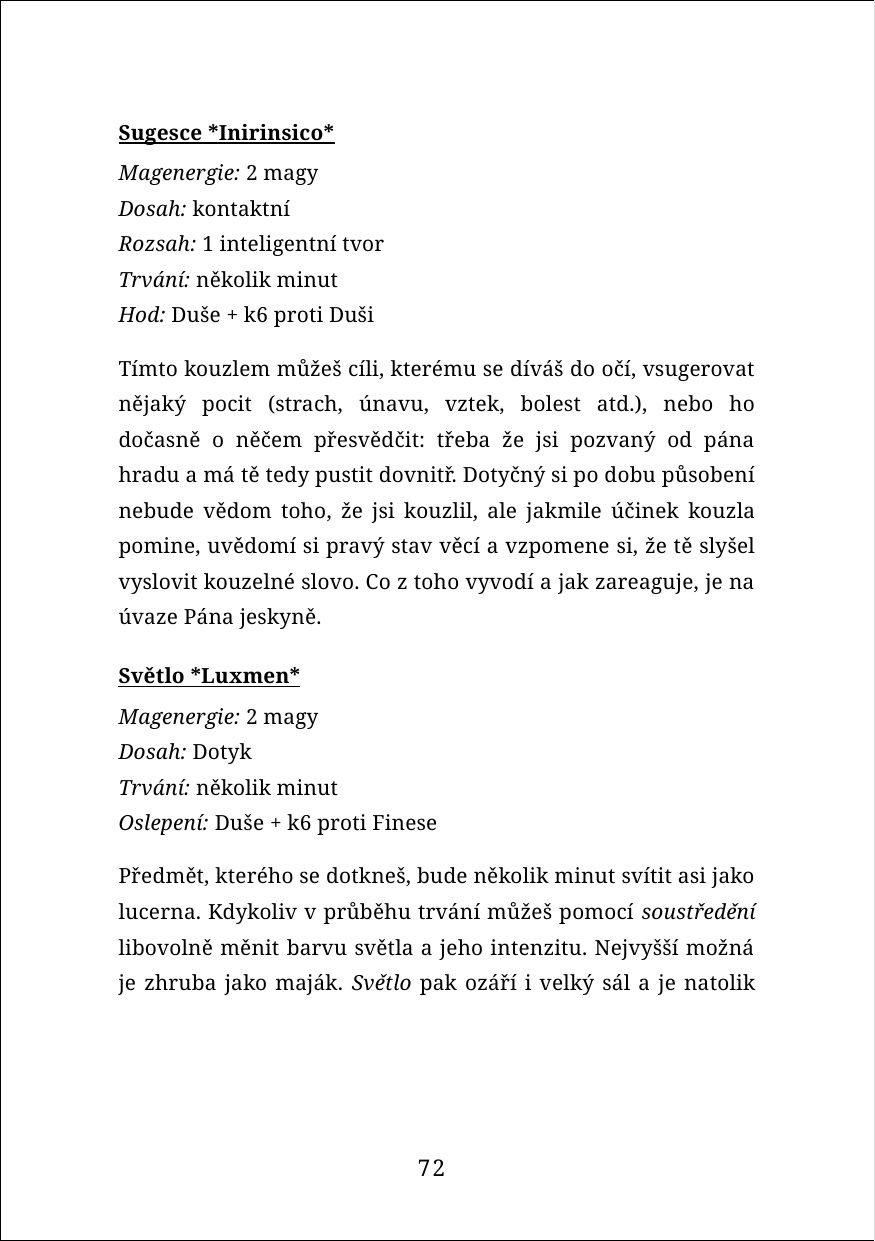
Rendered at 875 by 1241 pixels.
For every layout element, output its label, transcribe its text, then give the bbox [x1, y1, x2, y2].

subtitle Sugesce *Inirinsico* [118, 118, 756, 147]
text Tímto kouzlem můžeš cíli, kterému se díváš do očí, vsugerovat nějaký pocit (strach, únavu, vztek, bolest atd.), nebo ho dočasně o něčem přesvědčit: třeba že jsi pozvaný od pána hradu a má tě tedy pustit dovnitř. Dotyčný si po dobu působení nebude vědom toho, že jsi kouzlil, ale jakmile účinek kouzla pomine, uvědomí si pravý stav věcí a vzpomene si, že tě slyšel vyslovit kouzelné slovo. Co z toho vyvodí a jak zareaguje, je na úvaze Pána jeskyně. [118, 354, 756, 631]
text Předmět, kterého se dotkneš, bude několik minut svítit asi jako lucerna. Kdykoliv v průběhu trvání můžeš pomocí soustředění libovolně měnit barvu světla a jeho intenzitu. Nejvyšší možná je zhruba jako maják. Světlo pak ozáří i velký sál a je natolik [118, 862, 756, 997]
text Magenergie: 2 magy Dosah: kontaktní Rozsah: 1 inteligentní tvor Trvání: několik minut Hod: Duše + k6 proti Duši [118, 158, 756, 329]
text Magenergie: 2 magy Dosah: Dotyk Trvání: několik minut Oslepení: Duše + k6 proti Finese [118, 702, 756, 837]
subtitle Světlo *Luxmen* [118, 662, 756, 690]
